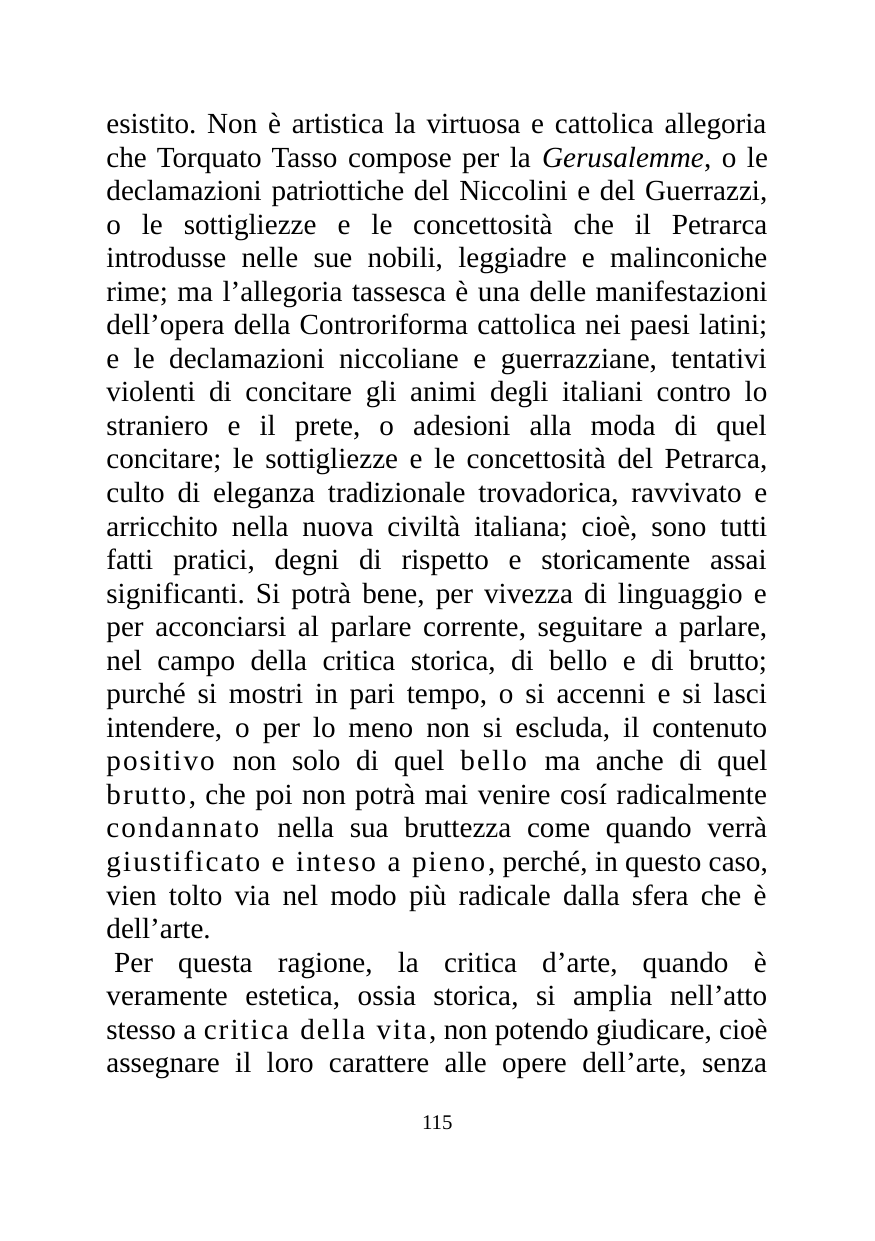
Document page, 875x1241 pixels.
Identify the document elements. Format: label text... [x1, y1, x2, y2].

text Per questa ragione, la critica d’arte, quando è veramente estetica, ossia storica, si amplia nell’atto stesso a critica della vita, non potendo giudicare, cioè assegnare il loro carattere alle opere dell’arte, senza [106, 945, 768, 1079]
text esistito. Non è artistica la virtuosa e cattolica allegoria che Torquato Tasso compose per la Gerusalemme, o le declamazioni patriottiche del Niccolini e del Guerrazzi, o le sottigliezze e le concettosità che il Petrarca introdusse nelle sue nobili, leggiadre e malinconiche rime; ma l’allegoria tassesca è una delle manifestazioni dell’opera della Controriforma cattolica nei paesi latini; e le declamazioni niccoliane e guerrazziane, tentativi violenti di concitare gli animi degli italiani contro lo straniero e il prete, o adesioni alla moda di quel concitare; le sottigliezze e le concettosità del Petrarca, culto di eleganza tradizionale trovadorica, ravvivato e arricchito nella nuova civiltà italiana; cioè, sono tutti fatti pratici, degni di rispetto e storicamente assai significanti. Si potrà bene, per vivezza di linguaggio e per acconciarsi al parlare corrente, seguitare a parlare, nel campo della critica storica, di bello e di brutto; purché si mostri in pari tempo, o si accenni e si lasci intendere, o per lo meno non si escluda, il contenuto positivo non solo di quel bello ma anche di quel brutto, che poi non potrà mai venire cosí radicalmente condannato nella sua bruttezza come quando verrà giustificato e inteso a pieno, perché, in questo caso, vien tolto via nel modo più radicale dalla sfera che è dell’arte. [106, 106, 768, 945]
